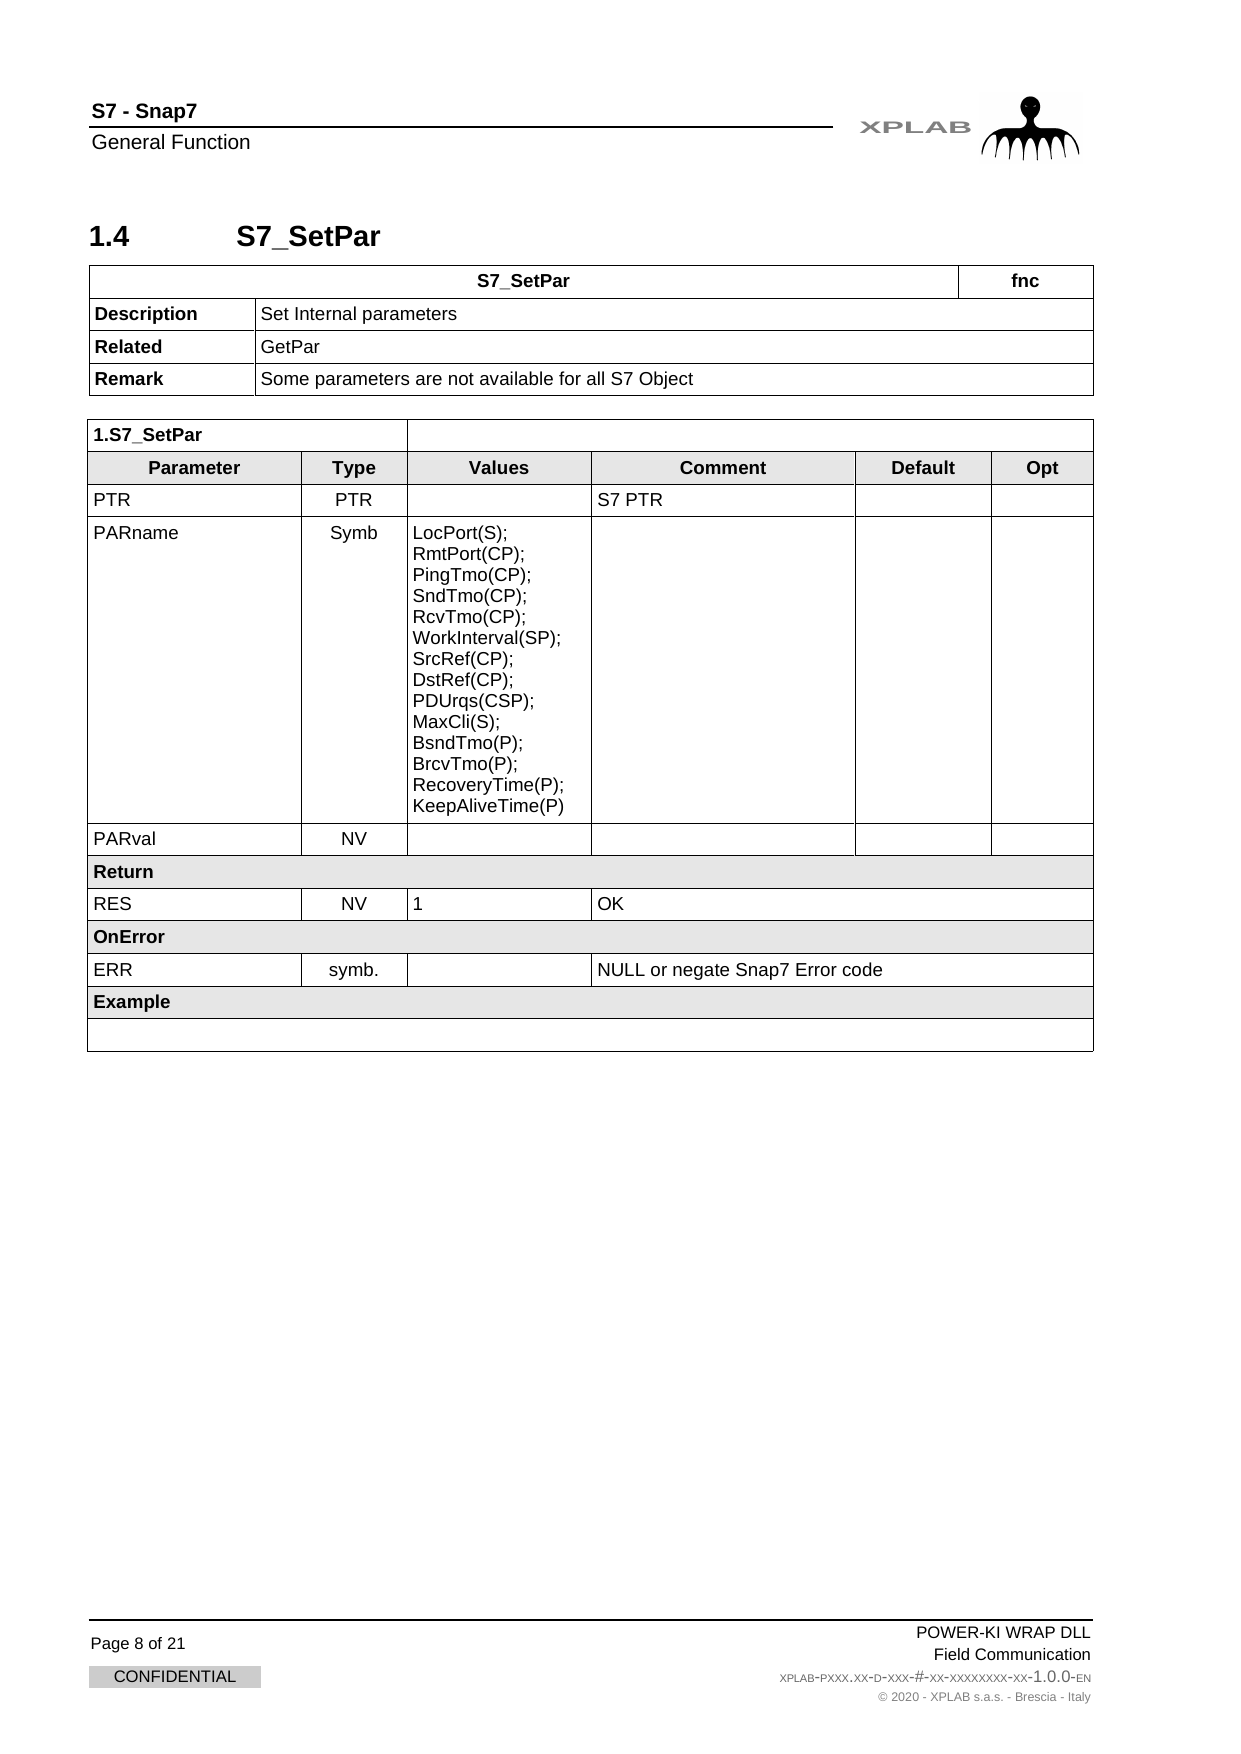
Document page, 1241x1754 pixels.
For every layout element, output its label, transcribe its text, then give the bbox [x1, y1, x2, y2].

picture [978, 92, 1083, 164]
table_cell PTR [302, 485, 407, 516]
table_cell Parameter [88, 452, 301, 484]
table_header [408, 420, 1093, 451]
table_header fnc [959, 266, 1093, 298]
table_cell Description [90, 299, 254, 330]
table_cell [856, 485, 991, 516]
table_cell Related [90, 331, 254, 363]
table_cell GetPar [256, 331, 1093, 363]
table_cell Remark [90, 364, 254, 395]
table_cell NV [302, 824, 407, 855]
table_cell Type [302, 452, 407, 484]
table_cell [856, 517, 991, 823]
table_header S7_SetPar [90, 266, 958, 298]
table_cell symb. [302, 954, 407, 986]
subtitle S7_SetPar [88, 220, 1093, 252]
table_cell [408, 954, 591, 986]
table_cell LocPort(S); RmtPort(CP); PingTmo(CP); SndTmo(CP); RcvTmo(CP); WorkInterval(SP); SrcRef(CP); DstRef(CP); PDUrqs(CSP); MaxCli(S); BsndTmo(P); BrcvTmo(P); RecoveryTime(P); KeepAliveTime(P) [408, 517, 591, 823]
table_cell Comment [592, 452, 854, 484]
table_cell Symb [302, 517, 407, 823]
table_cell 1 [408, 889, 591, 920]
table_cell [88, 1019, 1093, 1051]
table_cell Some parameters are not available for all S7 Object [256, 364, 1093, 395]
table_cell [856, 824, 991, 855]
table_cell Values [408, 452, 591, 484]
table_cell [992, 824, 1093, 855]
table_cell PARval [88, 824, 301, 855]
table_cell OnError [88, 921, 1093, 953]
table_cell OK [592, 889, 1093, 920]
table_cell [408, 485, 591, 516]
table_cell [992, 517, 1093, 823]
table_cell [592, 517, 854, 823]
table_cell [592, 824, 854, 855]
table_cell Default [856, 452, 991, 484]
table_cell Set Internal parameters [256, 299, 1093, 330]
table_cell PTR [88, 485, 301, 516]
table_cell [992, 485, 1093, 516]
table_cell Return [88, 856, 1093, 888]
table_cell NV [302, 889, 407, 920]
table_cell NULL or negate Snap7 Error code [592, 954, 1093, 986]
table_cell Opt [992, 452, 1093, 484]
table_header 1.S7_SetPar [88, 420, 407, 451]
table_cell PARname [88, 517, 301, 823]
table_cell ERR [88, 954, 301, 986]
table_cell Example [88, 987, 1093, 1018]
table_cell [408, 824, 591, 855]
table_cell RES [88, 889, 301, 920]
table_cell S7 PTR [592, 485, 854, 516]
